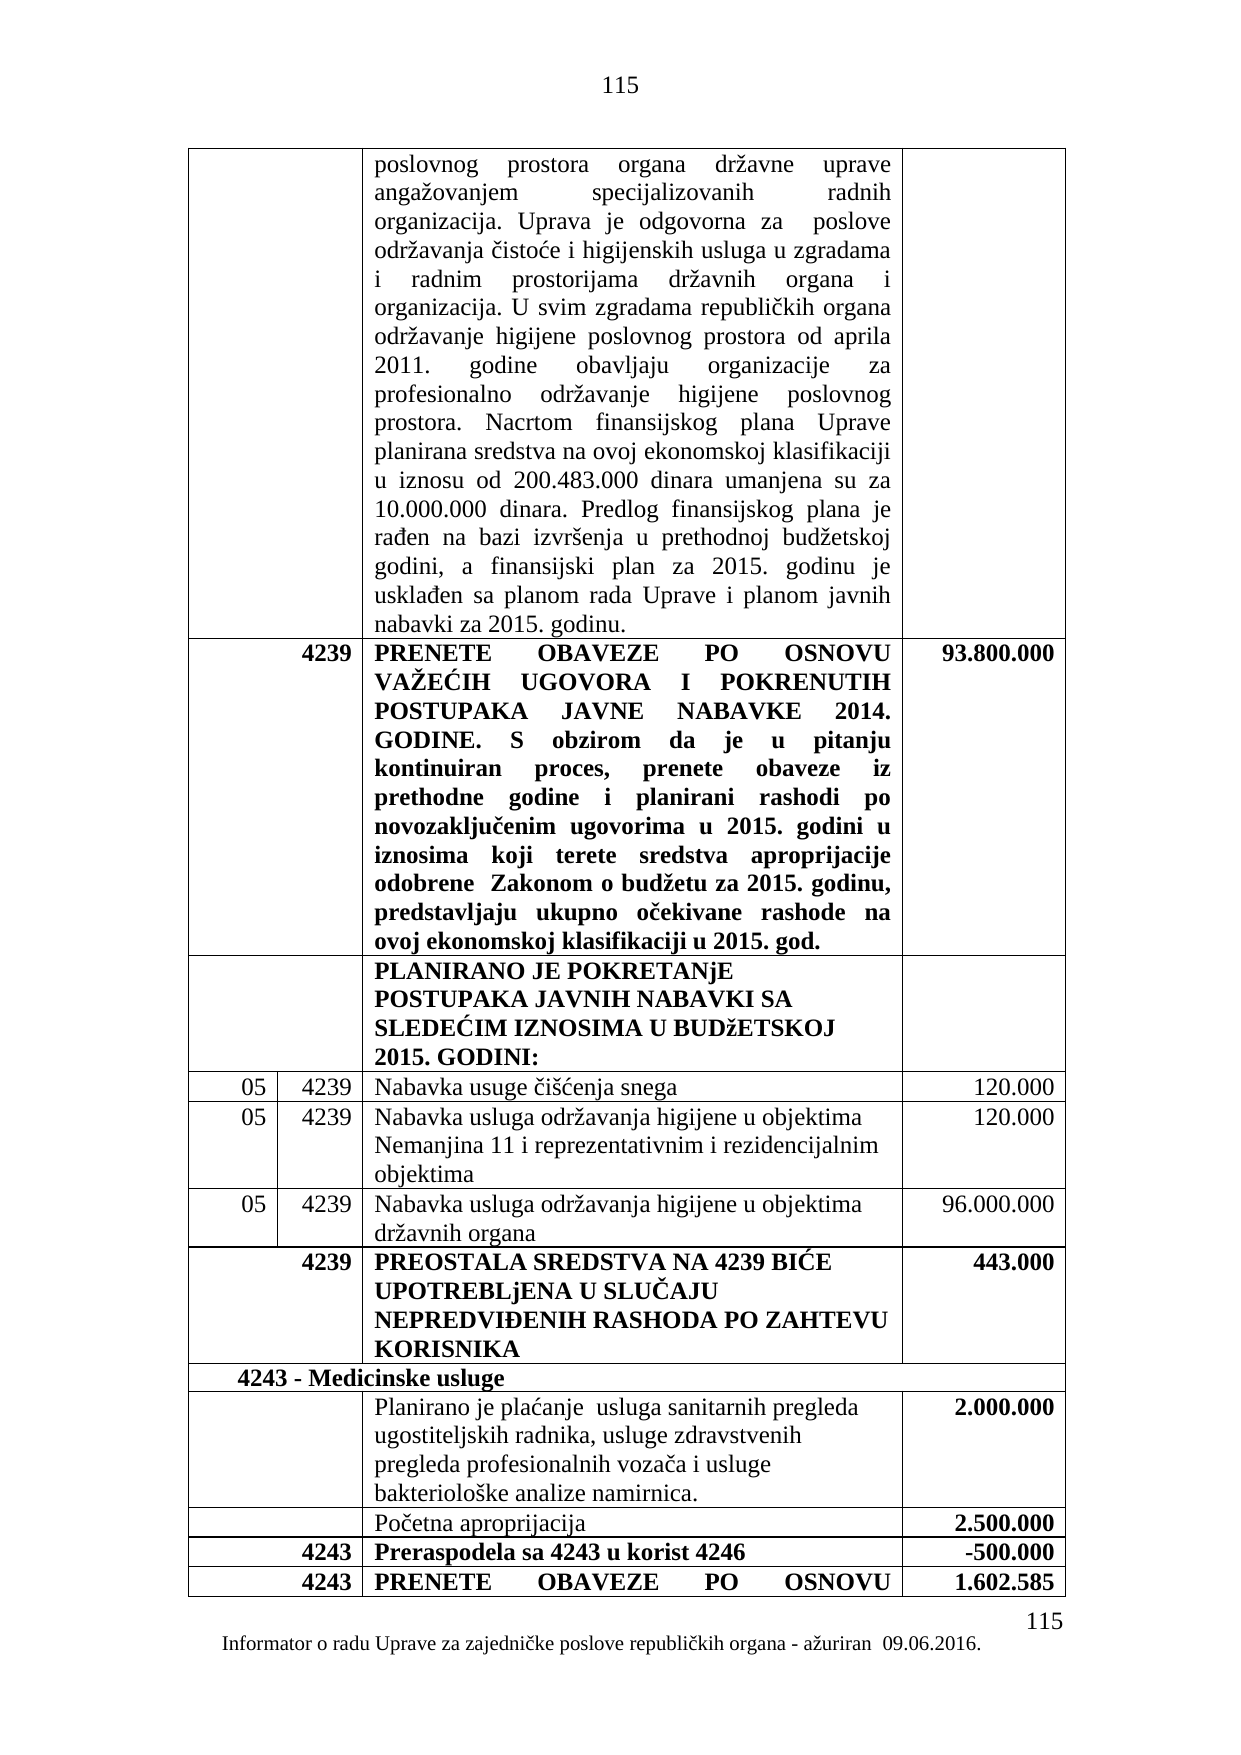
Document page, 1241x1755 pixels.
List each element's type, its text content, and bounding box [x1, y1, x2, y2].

table_cell 05 [189, 1072, 277, 1101]
table_cell Nabavka usluga održavanja higijene u objektima Nemanjina 11 i reprezentativnim i rezidencijalnim objektima [363, 1102, 902, 1188]
table_cell [189, 1508, 362, 1536]
table_cell 93.800.000 [903, 639, 1065, 955]
table_cell [903, 956, 1065, 1071]
table_cell PLANIRANO JE POKRETANјE POSTUPAKA JAVNIH NABAVKI SA SLEDEĆIM IZNOSIMA U BUDžETSKOJ 2015. GODINI: [363, 956, 902, 1071]
table_cell -500.000 [903, 1538, 1065, 1566]
table_cell 05 [189, 1102, 277, 1188]
table_cell 120.000 [903, 1102, 1065, 1188]
table_cell [189, 956, 362, 1071]
table_cell 443.000 [903, 1248, 1065, 1362]
table_cell Početna aproprijacija [363, 1508, 902, 1536]
table_cell PREOSTALA SREDSTVA NA 4239 BIĆE UPOTREBLjENA U SLUČAJU NEPREDVIĐENIH RASHODA PO ZAHTEVU KORISNIKA [363, 1248, 902, 1362]
table_cell 2.500.000 [903, 1508, 1065, 1536]
table_cell PRENETE OBAVEZE PO OSNOVU VAŽEĆIH UGOVORA I POKRENUTIH POSTUPAKA JAVNE NABAVKE 2014. GODINE. S obzirom da je u pitanju kontinuiran proces, prenete obaveze iz prethodne godine i planirani rashodi po novozaklјučenim ugovorima u 2015. godini u iznosima koji terete sredstva aproprijacije odobrene Zakonom o budžetu za 2015. godinu, predstavlјaju ukupno očekivane rashode na ovoj ekonomskoj klasifikaciji u 2015. god. [363, 639, 902, 955]
table_cell 4239 [278, 1189, 362, 1246]
table_cell 4243 - Medicinske usluge [189, 1364, 1065, 1391]
table_cell Planirano je plaćanje usluga sanitarnih pregleda ugostitelјskih radnika, usluge zdravstvenih pregleda profesionalnih vozača i usluge bakteriološke analize namirnica. [363, 1392, 902, 1507]
table_cell 4239 [189, 639, 362, 955]
table_cell PRENETE OBAVEZE PO OSNOVU [363, 1567, 902, 1596]
table_cell 120.000 [903, 1072, 1065, 1101]
table_cell Preraspodela sa 4243 u korist 4246 [363, 1538, 902, 1566]
table_cell Nabavka usuge čišćenja snega [363, 1072, 902, 1101]
table_cell 96.000.000 [903, 1189, 1065, 1246]
table_cell 1.602.585 [903, 1567, 1065, 1596]
table_cell [189, 1392, 362, 1507]
table_cell 4243 [189, 1538, 362, 1566]
table_cell 2.000.000 [903, 1392, 1065, 1507]
table_cell 05 [189, 1189, 277, 1246]
table_cell 4239 [189, 1248, 362, 1362]
table_cell poslovnog prostora organa državne uprave angažovanjem specijalizovanih radnih organizacija. Uprava je odgovorna za poslove održavanja čistoće i higijenskih usluga u zgradama i radnim prostorijama državnih organa i organizacija. U svim zgradama republičkih organa održavanje higijene poslovnog prostora od aprila 2011. godine obavlјaju organizacije za profesionalno održavanje higijene poslovnog prostora. Nacrtom finansijskog plana Uprave planirana sredstva na ovoj ekonomskoj klasifikaciji u iznosu od 200.483.000 dinara umanjena su za 10.000.000 dinara. Predlog finansijskog plana je rađen na bazi izvršenja u prethodnoj budžetskoj godini, a finansijski plan za 2015. godinu je usklađen sa planom rada Uprave i planom javnih nabavki za 2015. godinu. [363, 149, 902, 637]
table_cell [189, 149, 362, 637]
table_cell 4243 [189, 1567, 362, 1596]
table_cell Nabavka usluga održavanja higijene u objektima državnih organa [363, 1189, 902, 1246]
table_cell [903, 149, 1065, 637]
table_cell 4239 [278, 1072, 362, 1101]
table_cell 4239 [278, 1102, 362, 1188]
